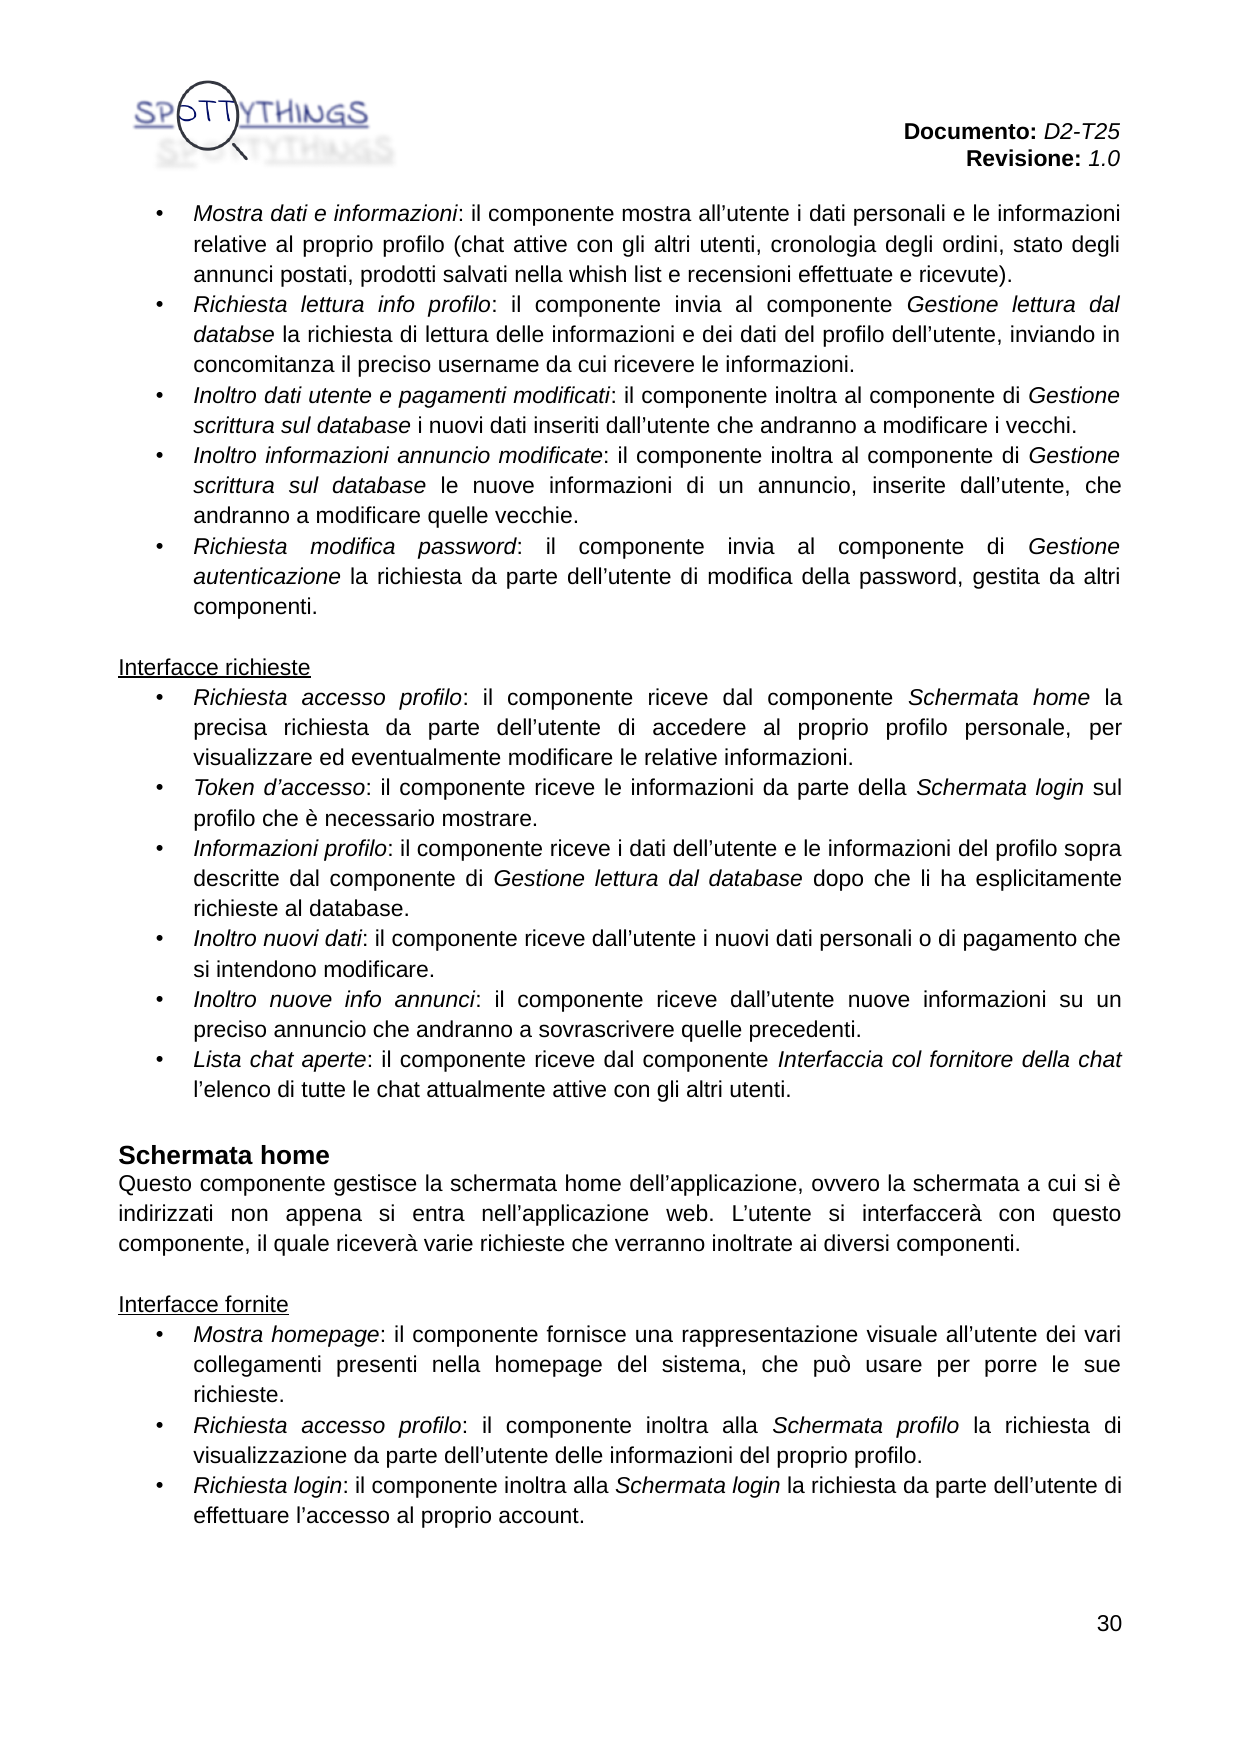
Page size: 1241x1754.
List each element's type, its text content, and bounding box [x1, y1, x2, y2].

list Richiesta accesso profilo: il componente riceve dal componente Schermata home la precisa richiesta da parte dell’utente di accedere al proprio profilo personale, per visualizzare ed eventualmente modificare le relative informazioni. [156, 684, 1122, 770]
list Richiesta lettura info profilo: il componente invia al componente Gestione lettura dal databse la richiesta di lettura delle informazioni e dei dati del profilo dell’utente, inviando in concomitanza il preciso username da cui ricevere le informazioni. [156, 291, 1122, 378]
list Richiesta accesso profilo: il componente inoltra alla Schermata profilo la richiesta di visualizzazione da parte dell’utente delle informazioni del proprio profilo. [156, 1412, 1122, 1468]
list Token d’accesso: il componente riceve le informazioni da parte della Schermata login sul profilo che è necessario mostrare. [156, 774, 1122, 831]
list Inoltro nuovi dati: il componente riceve dall’utente i nuovi dati personali o di pagamento che si intendono modificare. [156, 925, 1122, 982]
subtitle Schermata home [118, 1140, 1122, 1170]
list Mostra dati e informazioni: il componente mostra all’utente i dati personali e le informazioni relative al proprio profilo (chat attive con gli altri utenti, cronologia degli ordini, stato degli annunci postati, prodotti salvati nella whish list e recensioni effettuate e ricevute). [156, 200, 1122, 287]
text Questo componente gestisce la schermata home dell’applicazione, ovvero la schermata a cui si è indirizzati non appena si entra nell’applicazione web. L’utente si interfaccerà con questo componente, il quale riceverà varie richieste che verranno inoltrate ai diversi componenti. [118, 1170, 1122, 1257]
list Lista chat aperte: il componente riceve dal componente Interfaccia col fornitore della chat l’elenco di tutte le chat attualmente attive con gli altri utenti. [156, 1046, 1122, 1103]
text Interfacce richieste [118, 653, 1122, 680]
list Inoltro informazioni annuncio modificate: il componente inoltra al componente di Gestione scrittura sul database le nuove informazioni di un annuncio, inserite dall’utente, che andranno a modificare quelle vecchie. [156, 442, 1122, 529]
list Informazioni profilo: il componente riceve i dati dell’utente e le informazioni del profilo sopra descritte dal componente di Gestione lettura dal database dopo che li ha esplicitamente richieste al database. [156, 835, 1122, 921]
list Inoltro nuove info annunci: il componente riceve dall’utente nuove informazioni su un preciso annuncio che andranno a sovrascrivere quelle precedenti. [156, 986, 1122, 1042]
picture [123, 73, 399, 187]
text Interfacce fornite [118, 1291, 1122, 1317]
list Richiesta modifica password: il componente invia al componente di Gestione autenticazione la richiesta da parte dell’utente di modifica della password, gestita da altri componenti. [156, 533, 1122, 619]
list Inoltro dati utente e pagamenti modificati: il componente inoltra al componente di Gestione scrittura sul database i nuovi dati inseriti dall’utente che andranno a modificare i vecchi. [156, 382, 1122, 438]
list Richiesta login: il componente inoltra alla Schermata login la richiesta da parte dell’utente di effettuare l’accesso al proprio account. [156, 1472, 1122, 1528]
list Mostra homepage: il componente fornisce una rappresentazione visuale all’utente dei vari collegamenti presenti nella homepage del sistema, che può usare per porre le sue richieste. [156, 1321, 1122, 1408]
